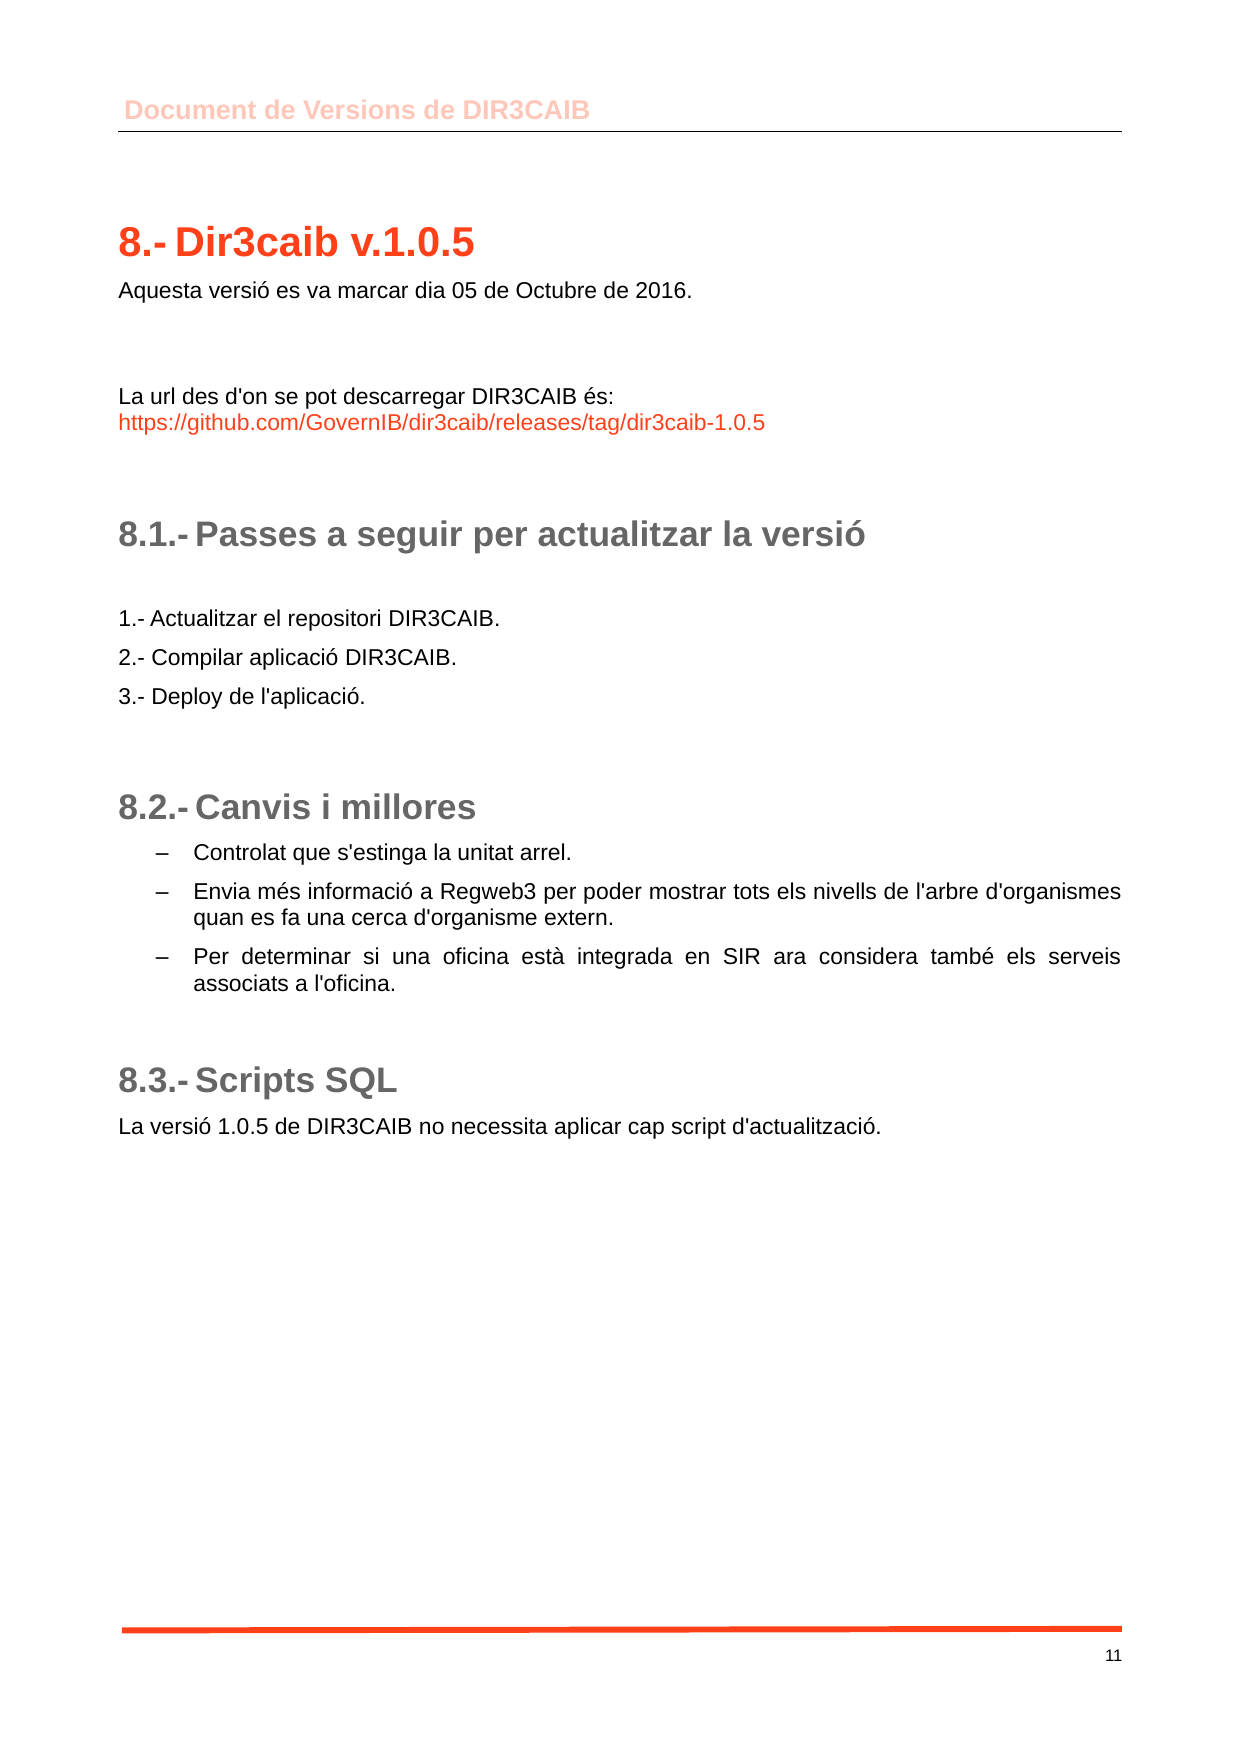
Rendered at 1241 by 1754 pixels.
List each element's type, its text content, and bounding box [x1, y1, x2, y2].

text La versió 1.0.5 de DIR3CAIB no necessita aplicar cap script d'actualització. [118, 1113, 1122, 1139]
subtitle Scripts SQL [118, 1060, 1122, 1100]
subtitle Canvis i millores [118, 786, 1122, 827]
text La url des d'on se pot descarregar DIR3CAIB és: [118, 383, 1122, 409]
text https://github.com/GovernIB/dir3caib/releases/tag/dir3caib-1.0.5 [118, 409, 1122, 436]
subtitle Dir3caib v.1.0.5 [118, 217, 1122, 265]
text Aquesta versió es va marcar dia 05 de Octubre de 2016. [118, 277, 1122, 304]
list Controlat que s'estinga la unitat arrel. [156, 839, 1122, 865]
text 2.- Compilar aplicació DIR3CAIB. [118, 644, 1122, 671]
text 3.- Deploy de l'aplicació. [118, 683, 1122, 709]
subtitle Passes a seguir per actualitzar la versió [118, 513, 1122, 554]
text 1.- Actualitzar el repositori DIR3CAIB. [118, 605, 1122, 632]
list Envia més informació a Regweb3 per poder mostrar tots els nivells de l'arbre d'organismes quan es fa una cerca d'organisme extern. [156, 878, 1122, 931]
list Per determinar si una oficina està integrada en SIR ara considera també els serveis associats a l'oficina. [156, 943, 1122, 996]
